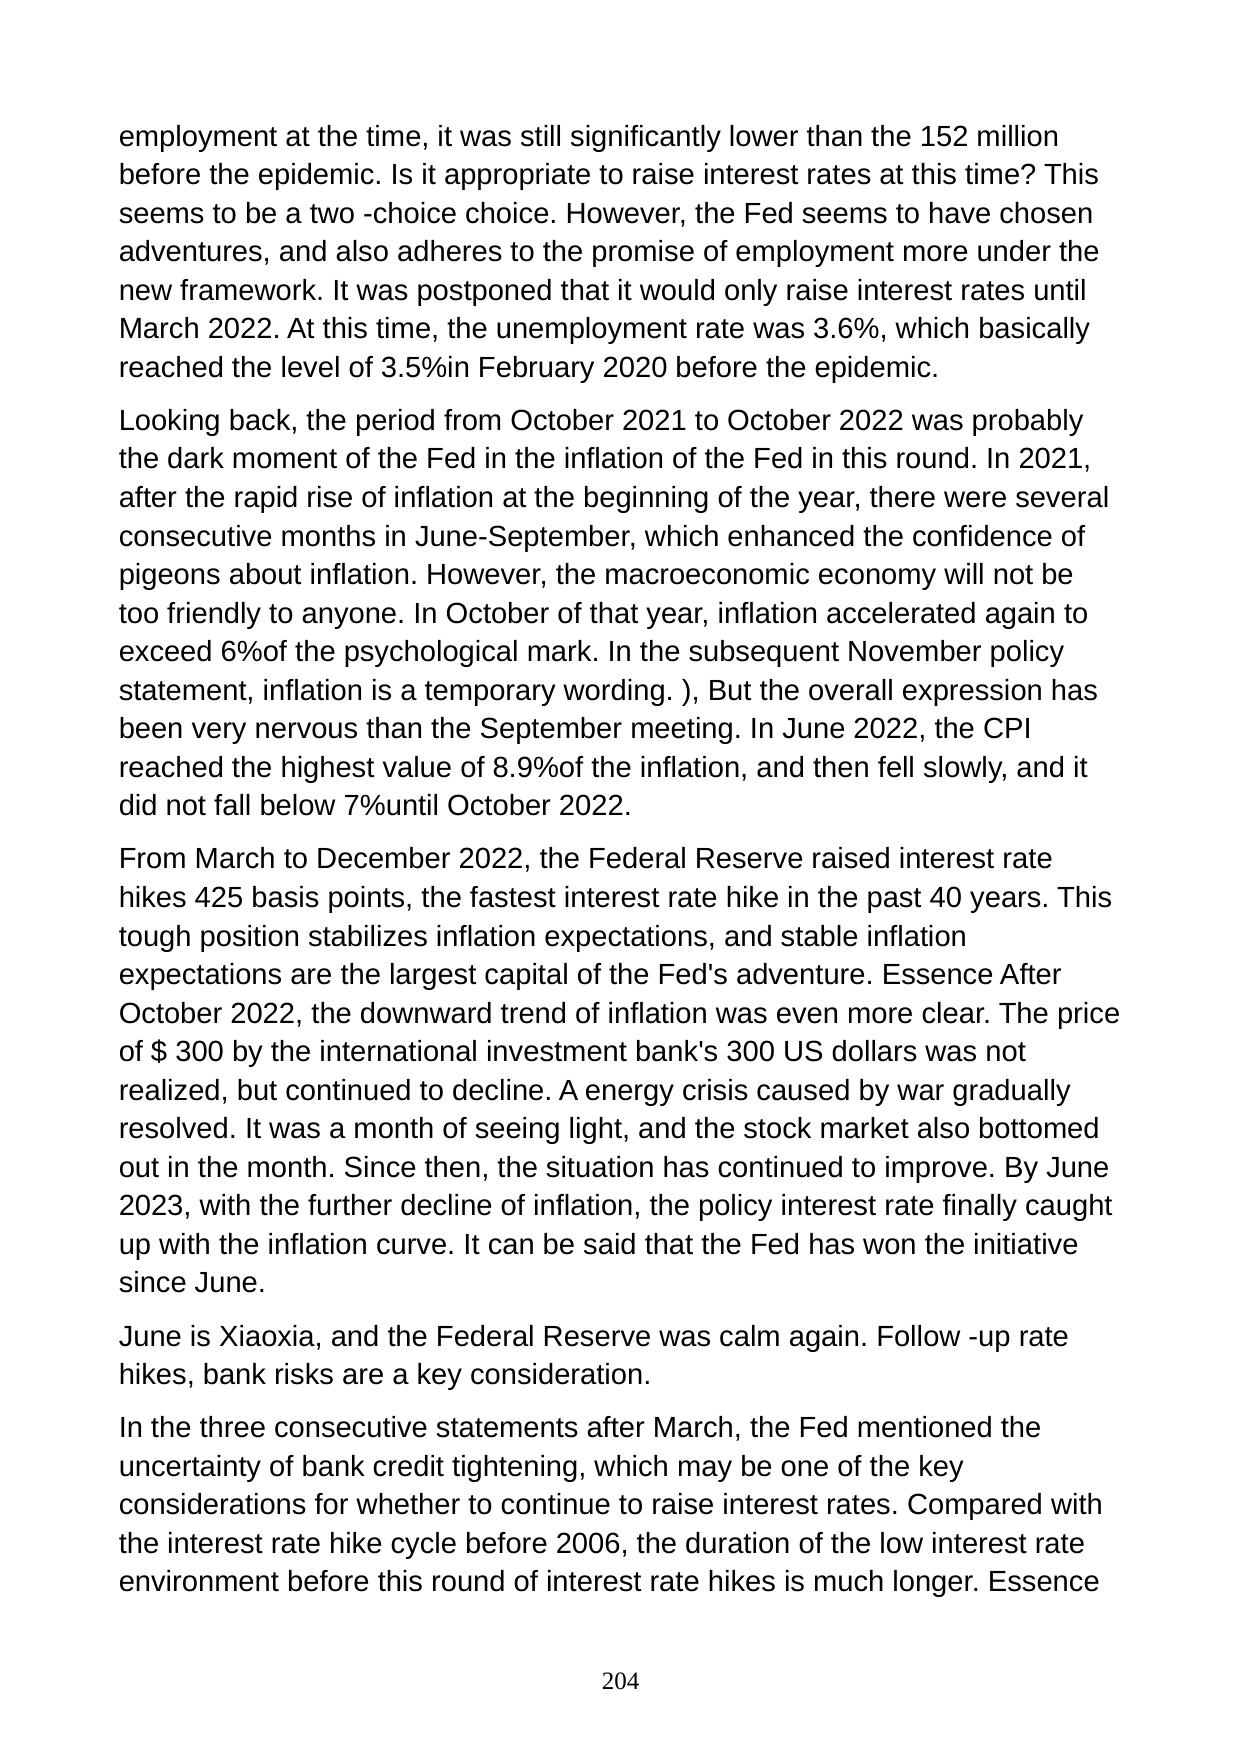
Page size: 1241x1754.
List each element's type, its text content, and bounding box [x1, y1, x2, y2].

text From March to December 2022, the Federal Reserve raised interest rate hikes 425 basis points, the fastest interest rate hike in the past 40 years. This tough position stabilizes inflation expectations, and stable inflation expectations are the largest capital of the Fed's adventure. Essence After October 2022, the downward trend of inflation was even more clear. The price of $ 300 by the international investment bank's 300 US dollars was not realized, but continued to decline. A energy crisis caused by war gradually resolved. It was a month of seeing light, and the stock market also bottomed out in the month. Since then, the situation has continued to improve. By June 2023, with the further decline of inflation, the policy interest rate finally caught up with the inflation curve. It can be said that the Fed has won the initiative since June. [118, 841, 1122, 1299]
text In the three consecutive statements after March, the Fed mentioned the uncertainty of bank credit tightening, which may be one of the key considerations for whether to continue to raise interest rates. Compared with the interest rate hike cycle before 2006, the duration of the low interest rate environment before this round of interest rate hikes is much longer. Essence [118, 1410, 1122, 1598]
text June is Xiaoxia, and the Federal Reserve was calm again. Follow -up rate hikes, bank risks are a key consideration. [118, 1318, 1122, 1391]
text Looking back, the period from October 2021 to October 2022 was probably the dark moment of the Fed in the inflation of the Fed in this round. In 2021, after the rapid rise of inflation at the beginning of the year, there were several consecutive months in June-September, which enhanced the confidence of pigeons about inflation. However, the macroeconomic economy will not be too friendly to anyone. In October of that year, inflation accelerated again to exceed 6%of the psychological mark. In the subsequent November policy statement, inflation is a temporary wording. ), But the overall expression has been very nervous than the September meeting. In June 2022, the CPI reached the highest value of 8.9%of the inflation, and then fell slowly, and it did not fall below 7%until October 2022. [118, 403, 1122, 822]
text employment at the time, it was still significantly lower than the 152 million before the epidemic. Is it appropriate to raise interest rates at this time? This seems to be a two -choice choice. However, the Fed seems to have chosen adventures, and also adheres to the promise of employment more under the new framework. It was postponed that it would only raise interest rates until March 2022. At this time, the unemployment rate was 3.6%, which basically reached the level of 3.5%in February 2020 before the epidemic. [118, 118, 1122, 383]
